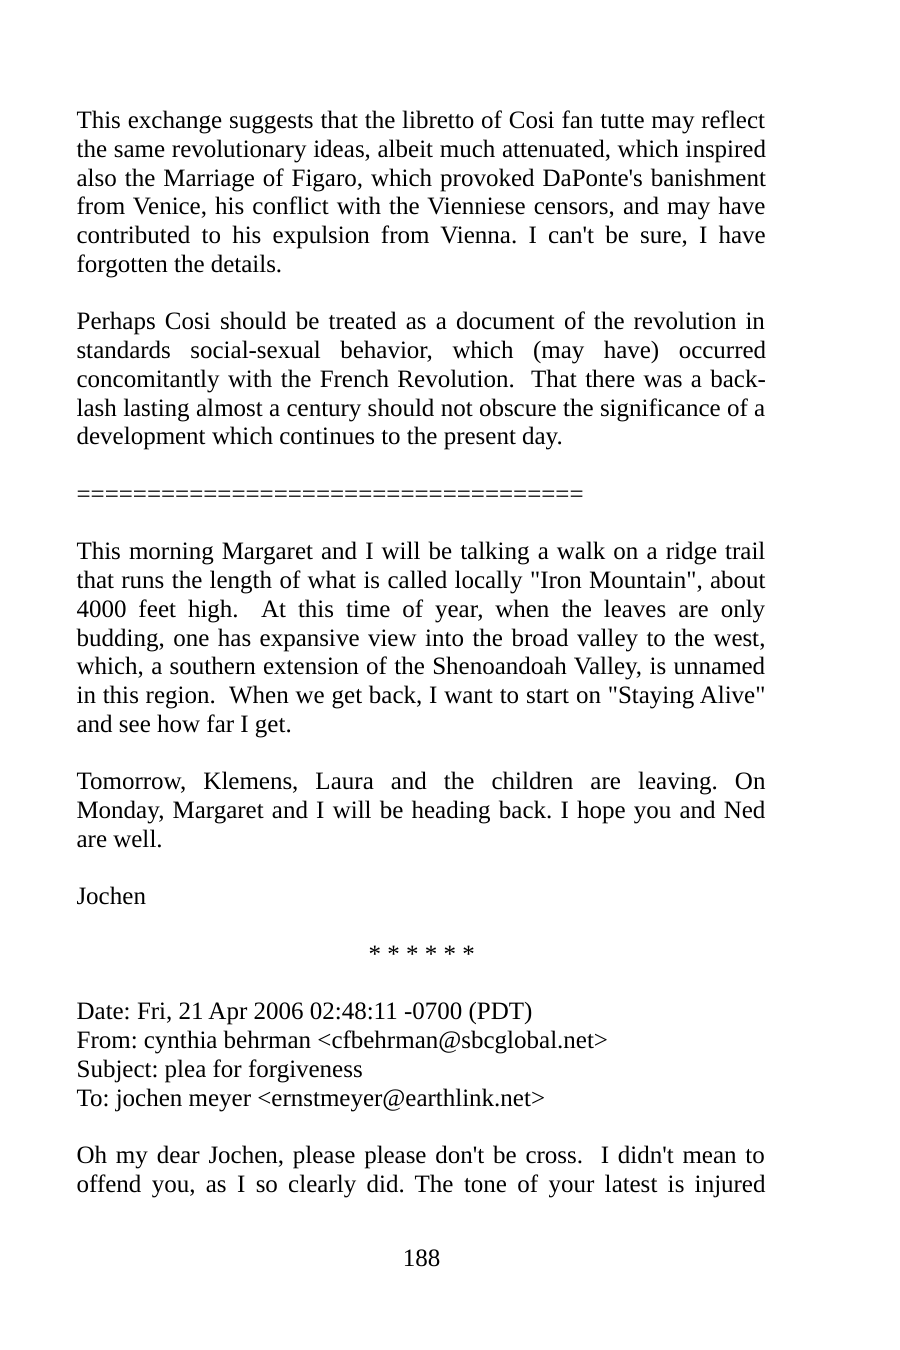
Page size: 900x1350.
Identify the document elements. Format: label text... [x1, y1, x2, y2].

text Jochen [76, 881, 766, 910]
text Subject: plea for forgiveness [76, 1054, 766, 1083]
text Tomorrow, Klemens, Laura and the children are leaving. On Monday, Margaret and I will be heading back. I hope you and Ned are well. [76, 766, 766, 853]
text To: jochen meyer <ernstmeyer@earthlink.net> [76, 1083, 766, 1111]
text From: cynthia behrman <cfbehrman@sbcglobal.net> [76, 1025, 766, 1054]
text This exchange suggests that the libretto of Cosi fan tutte may reflect the same revolutionary ideas, albeit much attenuated, which inspired also the Marriage of Figaro, which provoked DaPonte's banishment from Venice, his conflict with the Vienniese censors, and may have contributed to his expulsion from Vienna. I can't be sure, I have forgotten the details. [76, 105, 766, 278]
text This morning Margaret and I will be talking a walk on a ridge trail that runs the length of what is called locally "Iron Mountain", about 4000 feet high. At this time of year, when the leaves are only budding, one has expansive view into the broad valley to the west, which, a southern extension of the Shenoandoah Valley, is unnamed in this region. When we get back, I want to start on "Staying Alive" and see how far I get. [76, 536, 766, 738]
text Oh my dear Jochen, please please don't be cross. I didn't mean to offend you, as I so clearly did. The tone of your latest is injured [76, 1140, 766, 1198]
text Perhaps Cosi should be treated as a document of the revolution in standards social-sexual behavior, which (may have) occurred concomitantly with the French Revolution. That there was a back-lash lasting almost a century should not obscure the significance of a development which continues to the present day. [76, 306, 766, 450]
text Date: Fri, 21 Apr 2006 02:48:11 -0700 (PDT) [76, 996, 766, 1025]
text * * * * * * [76, 939, 766, 968]
text ==================================== [76, 479, 766, 508]
